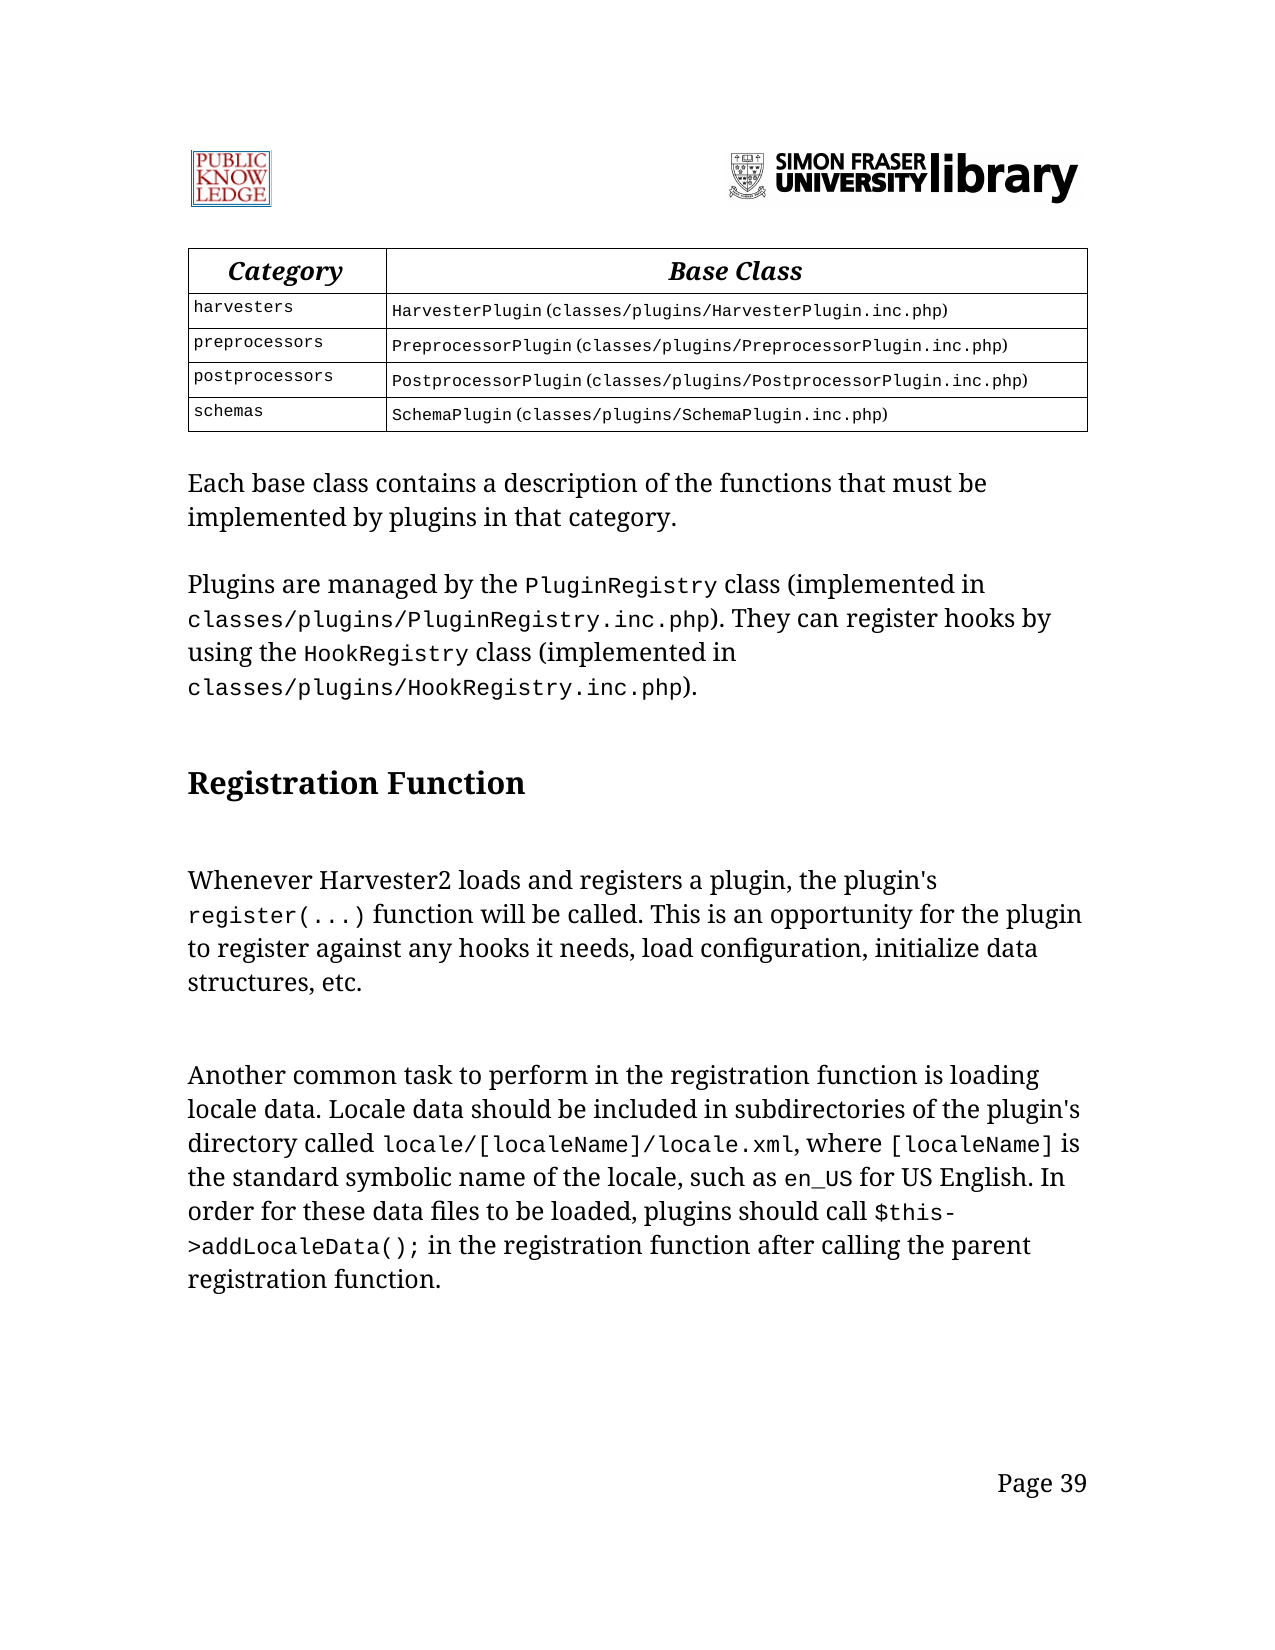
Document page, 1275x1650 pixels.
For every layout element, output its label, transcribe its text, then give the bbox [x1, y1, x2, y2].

text Each base class contains a description of the functions that must be implemented by plugins in that category. [187, 465, 1087, 533]
table_header Base Class [387, 249, 1087, 293]
subtitle Registration Function [187, 762, 1087, 804]
table_cell PostprocessorPlugin (classes/plugins/PostprocessorPlugin.inc.php) [387, 363, 1087, 397]
table_cell postprocessors [189, 363, 386, 397]
table_header Category [189, 249, 386, 293]
table_cell schemas [189, 398, 386, 431]
table_cell PreprocessorPlugin (classes/plugins/PreprocessorPlugin.inc.php) [387, 329, 1087, 362]
table_cell SchemaPlugin (classes/plugins/SchemaPlugin.inc.php) [387, 398, 1087, 431]
picture [723, 150, 1083, 207]
text Plugins are managed by the PluginRegistry class (implemented in classes/plugins/PluginRegistry.inc.php). They can register hooks by using the HookRegistry class (implemented in classes/plugins/HookRegistry.inc.php). [187, 567, 1087, 703]
table_cell HarvesterPlugin (classes/plugins/HarvesterPlugin.inc.php) [387, 294, 1087, 328]
picture [193, 150, 272, 205]
text Whenever Harvester2 loads and registers a plugin, the plugin's register(...) function will be called. This is an opportunity for the plugin to register against any hooks it needs, load configuration, initialize data structures, etc. [187, 863, 1087, 998]
table_cell harvesters [189, 294, 386, 328]
text Another common task to perform in the registration function is loading locale data. Locale data should be included in subdirectories of the plugin's directory called locale/[localeName]/locale.xml, where [localeName] is the standard symbolic name of the locale, such as en_US for US English. In order for these data files to be loaded, plugins should call $this->addLocaleData(); in the registration function after calling the parent registration function. [187, 1057, 1087, 1295]
table_cell preprocessors [189, 329, 386, 362]
